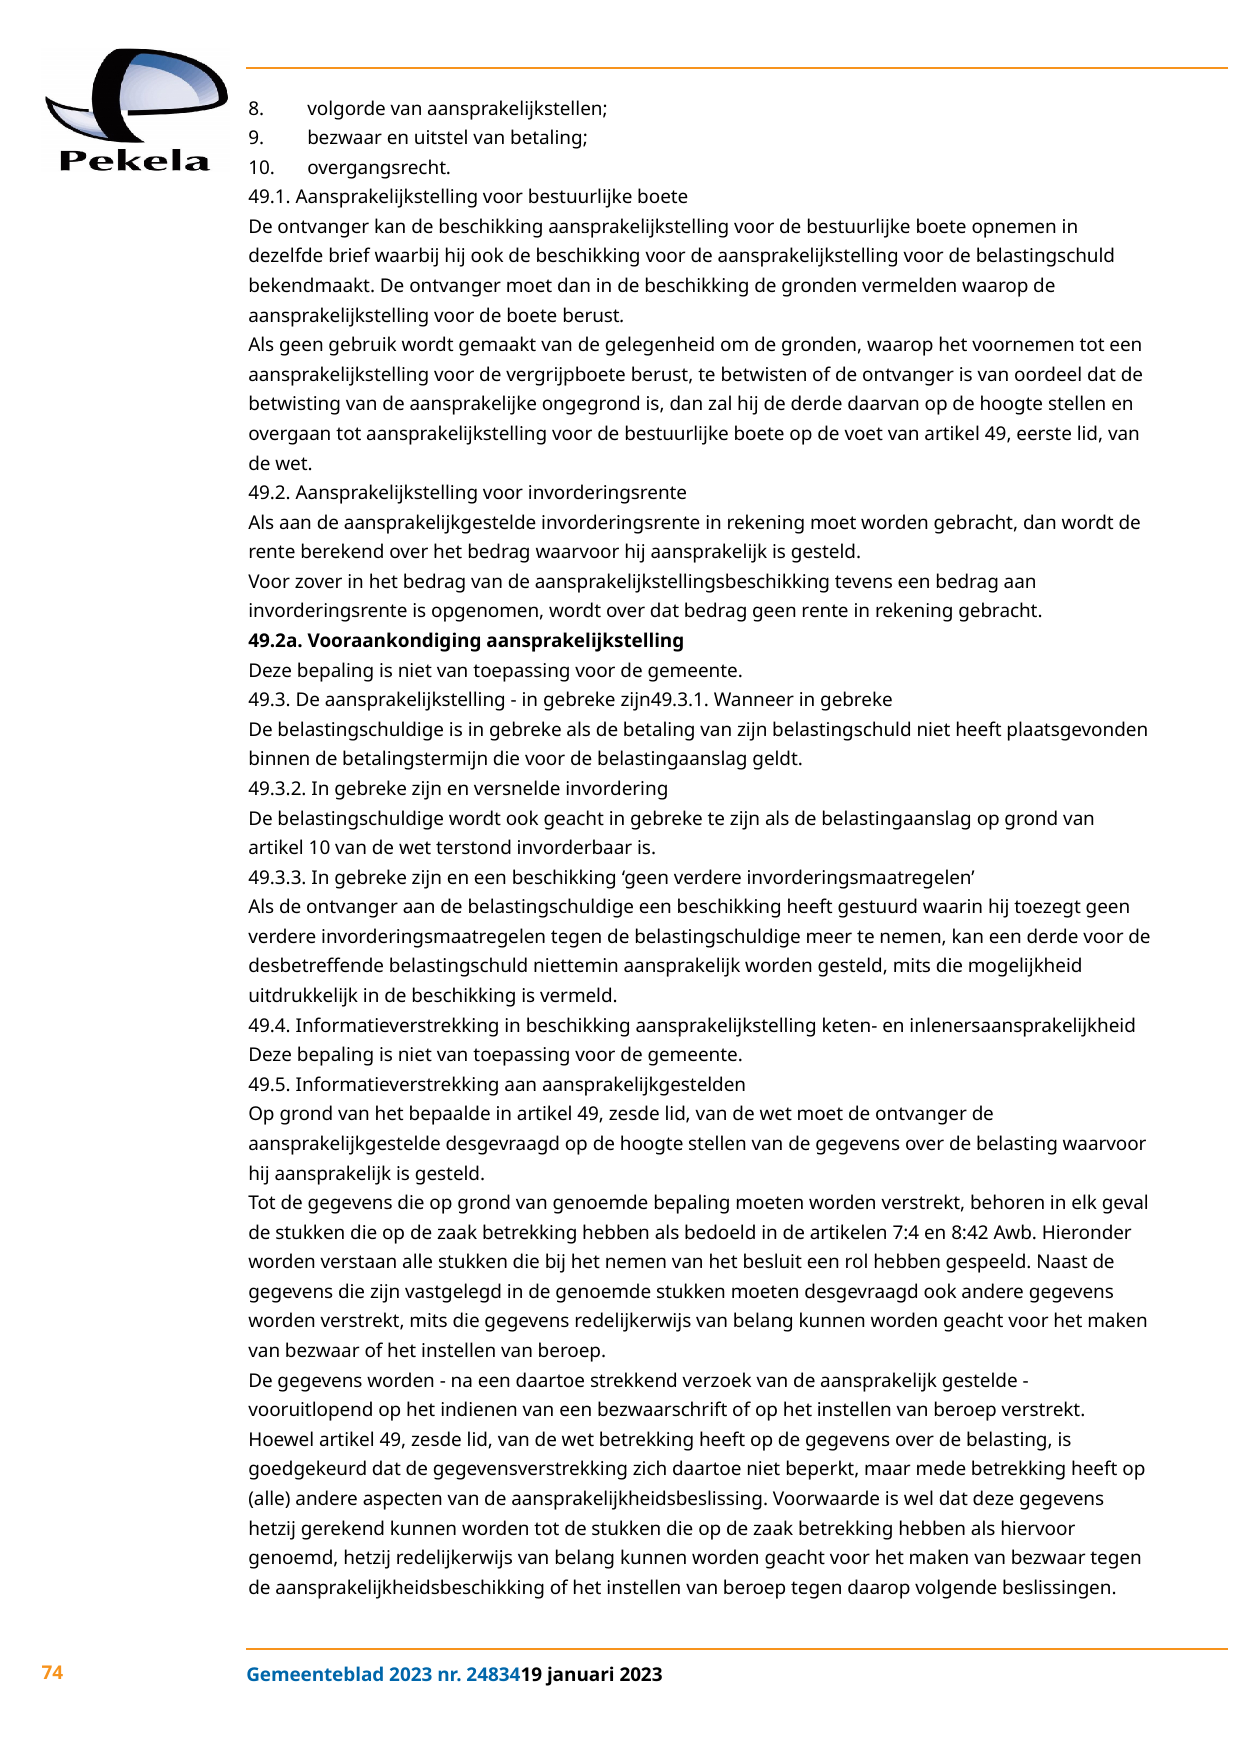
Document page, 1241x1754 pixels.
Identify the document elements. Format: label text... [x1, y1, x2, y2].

text Hoewel artikel 49, zesde lid, van de wet betrekking heeft op de gegevens over de belasting, is goedgekeurd dat de gegevensverstrekking zich daartoe niet beperkt, maar mede betrekking heeft op (alle) andere aspecten van de aansprakelijkheidsbeslissing. Voorwaarde is wel dat deze gegevens hetzij gerekend kunnen worden tot de stukken die op de zaak betrekking hebben als hiervoor genoemd, hetzij redelijkerwijs van belang kunnen worden geacht voor het maken van bezwaar tegen de aansprakelijkheidsbeschikking of het instellen van beroep tegen daarop volgende beslissingen. [248, 1426, 1152, 1600]
text Deze bepaling is niet van toepassing voor de gemeente. [248, 1041, 1152, 1067]
text 49.5. Informatieverstrekking aan aansprakelijkgestelden [248, 1071, 1152, 1097]
list volgorde van aansprakelijkstellen; [248, 95, 1152, 121]
text Op grond van het bepaalde in artikel 49, zesde lid, van de wet moet de ontvanger de aansprakelijkgestelde desgevraagd op de hoogte stellen van de gegevens over de belasting waarvoor hij aansprakelijk is gesteld. [248, 1101, 1152, 1186]
text De belastingschuldige wordt ook geacht in gebreke te zijn als de belastingaanslag op grond van artikel 10 van de wet terstond invorderbaar is. [248, 805, 1152, 860]
list bezwaar en uitstel van betaling; [248, 124, 1152, 150]
text Voor zover in het bedrag van de aansprakelijkstellingsbeschikking tevens een bedrag aan invorderingsrente is opgenomen, wordt over dat bedrag geen rente in rekening gebracht. [248, 568, 1152, 623]
text Deze bepaling is niet van toepassing voor de gemeente. [248, 657, 1152, 683]
text 49.3. De aansprakelijkstelling - in gebreke zijn49.3.1. Wanneer in gebreke [248, 686, 1152, 712]
text 49.2. Aansprakelijkstelling voor invorderingsrente [248, 479, 1152, 505]
text Als geen gebruik wordt gemaakt van de gelegenheid om de gronden, waarop het voornemen tot een aansprakelijkstelling voor de vergrijpboete berust, te betwisten of de ontvanger is van oordeel dat de betwisting van de aansprakelijke ongegrond is, dan zal hij de derde daarvan op de hoogte stellen en overgaan tot aansprakelijkstelling voor de bestuurlijke boete op de voet van artikel 49, eerste lid, van de wet. [248, 331, 1152, 476]
text Tot de gegevens die op grond van genoemde bepaling moeten worden verstrekt, behoren in elk geval de stukken die op de zaak betrekking hebben als bedoeld in de artikelen 7:4 en 8:42 Awb. Hieronder worden verstaan alle stukken die bij het nemen van het besluit een rol hebben gespeeld. Naast de gegevens die zijn vastgelegd in de genoemde stukken moeten desgevraagd ook andere gegevens worden verstrekt, mits die gegevens redelijkerwijs van belang kunnen worden geacht voor het maken van bezwaar of het instellen van beroep. [248, 1189, 1152, 1363]
text 49.3.2. In gebreke zijn en versnelde invordering [248, 775, 1152, 801]
text 49.3.3. In gebreke zijn en een beschikking ‘geen verdere invorderingsmaatregelen’ [248, 864, 1152, 890]
text 49.2a. Vooraankondiging aansprakelijkstelling [248, 627, 1152, 653]
list overgangsrecht. [248, 154, 1152, 180]
text 49.1. Aansprakelijkstelling voor bestuurlijke boete [248, 183, 1152, 209]
picture [41, 47, 231, 172]
text De ontvanger kan de beschikking aansprakelijkstelling voor de bestuurlijke boete opnemen in dezelfde brief waarbij hij ook de beschikking voor de aansprakelijkstelling voor de belastingschuld bekendmaakt. De ontvanger moet dan in de beschikking de gronden vermelden waarop de aansprakelijkstelling voor de boete berust. [248, 213, 1152, 328]
text Als de ontvanger aan de belastingschuldige een beschikking heeft gestuurd waarin hij toezegt geen verdere invorderingsmaatregelen tegen de belastingschuldige meer te nemen, kan een derde voor de desbetreffende belastingschuld niettemin aansprakelijk worden gesteld, mits die mogelijkheid uitdrukkelijk in de beschikking is vermeld. [248, 893, 1152, 1008]
text De gegevens worden - na een daartoe strekkend verzoek van de aansprakelijk gestelde - vooruitlopend op het indienen van een bezwaarschrift of op het instellen van beroep verstrekt. [248, 1367, 1152, 1422]
text De belastingschuldige is in gebreke als de betaling van zijn belastingschuld niet heeft plaatsgevonden binnen de betalingstermijn die voor de belastingaanslag geldt. [248, 716, 1152, 771]
text Als aan de aansprakelijkgestelde invorderingsrente in rekening moet worden gebracht, dan wordt de rente berekend over het bedrag waarvoor hij aansprakelijk is gesteld. [248, 509, 1152, 564]
text 49.4. Informatieverstrekking in beschikking aansprakelijkstelling keten- en inlenersaansprakelijkheid [248, 1012, 1152, 1038]
